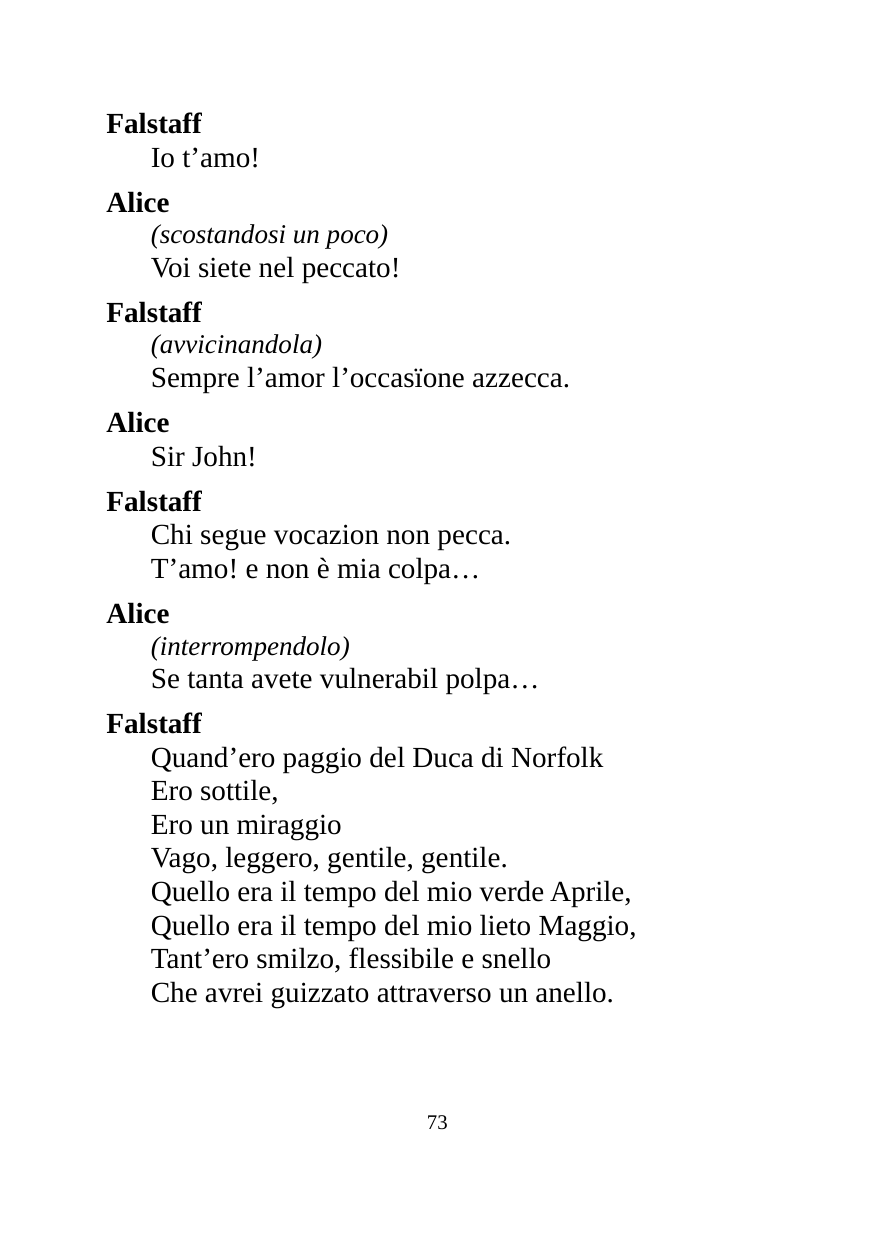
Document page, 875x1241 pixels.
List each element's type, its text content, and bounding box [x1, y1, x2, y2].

text Io t’amo! [151, 140, 768, 173]
text Quand’ero paggio del Duca di Norfolk Ero sottile, Ero un miraggio Vago, leggero, gentile, gentile. Quello era il tempo del mio verde Aprile, Quello era il tempo del mio lieto Maggio, Tant’ero smilzo, flessibile e snello Che avrei guizzato attraverso un anello. [151, 740, 768, 1008]
text Falstaff [106, 706, 768, 740]
text Alice [106, 405, 768, 439]
text Falstaff [106, 484, 768, 517]
text Falstaff [106, 106, 768, 140]
text (scostandosi un poco) Voi siete nel peccato! [151, 219, 768, 283]
text Sir John! [151, 439, 768, 472]
text Chi segue vocazion non pecca. T’amo! e non è mia colpa… [151, 517, 768, 584]
text Falstaff [106, 295, 768, 329]
text (interrompendolo) Se tanta avete vulnerabil polpa… [151, 630, 768, 694]
text Alice [106, 185, 768, 219]
text Alice [106, 596, 768, 630]
text (avvicinandola) Sempre l’amor l’occasïone azzecca. [151, 329, 768, 393]
